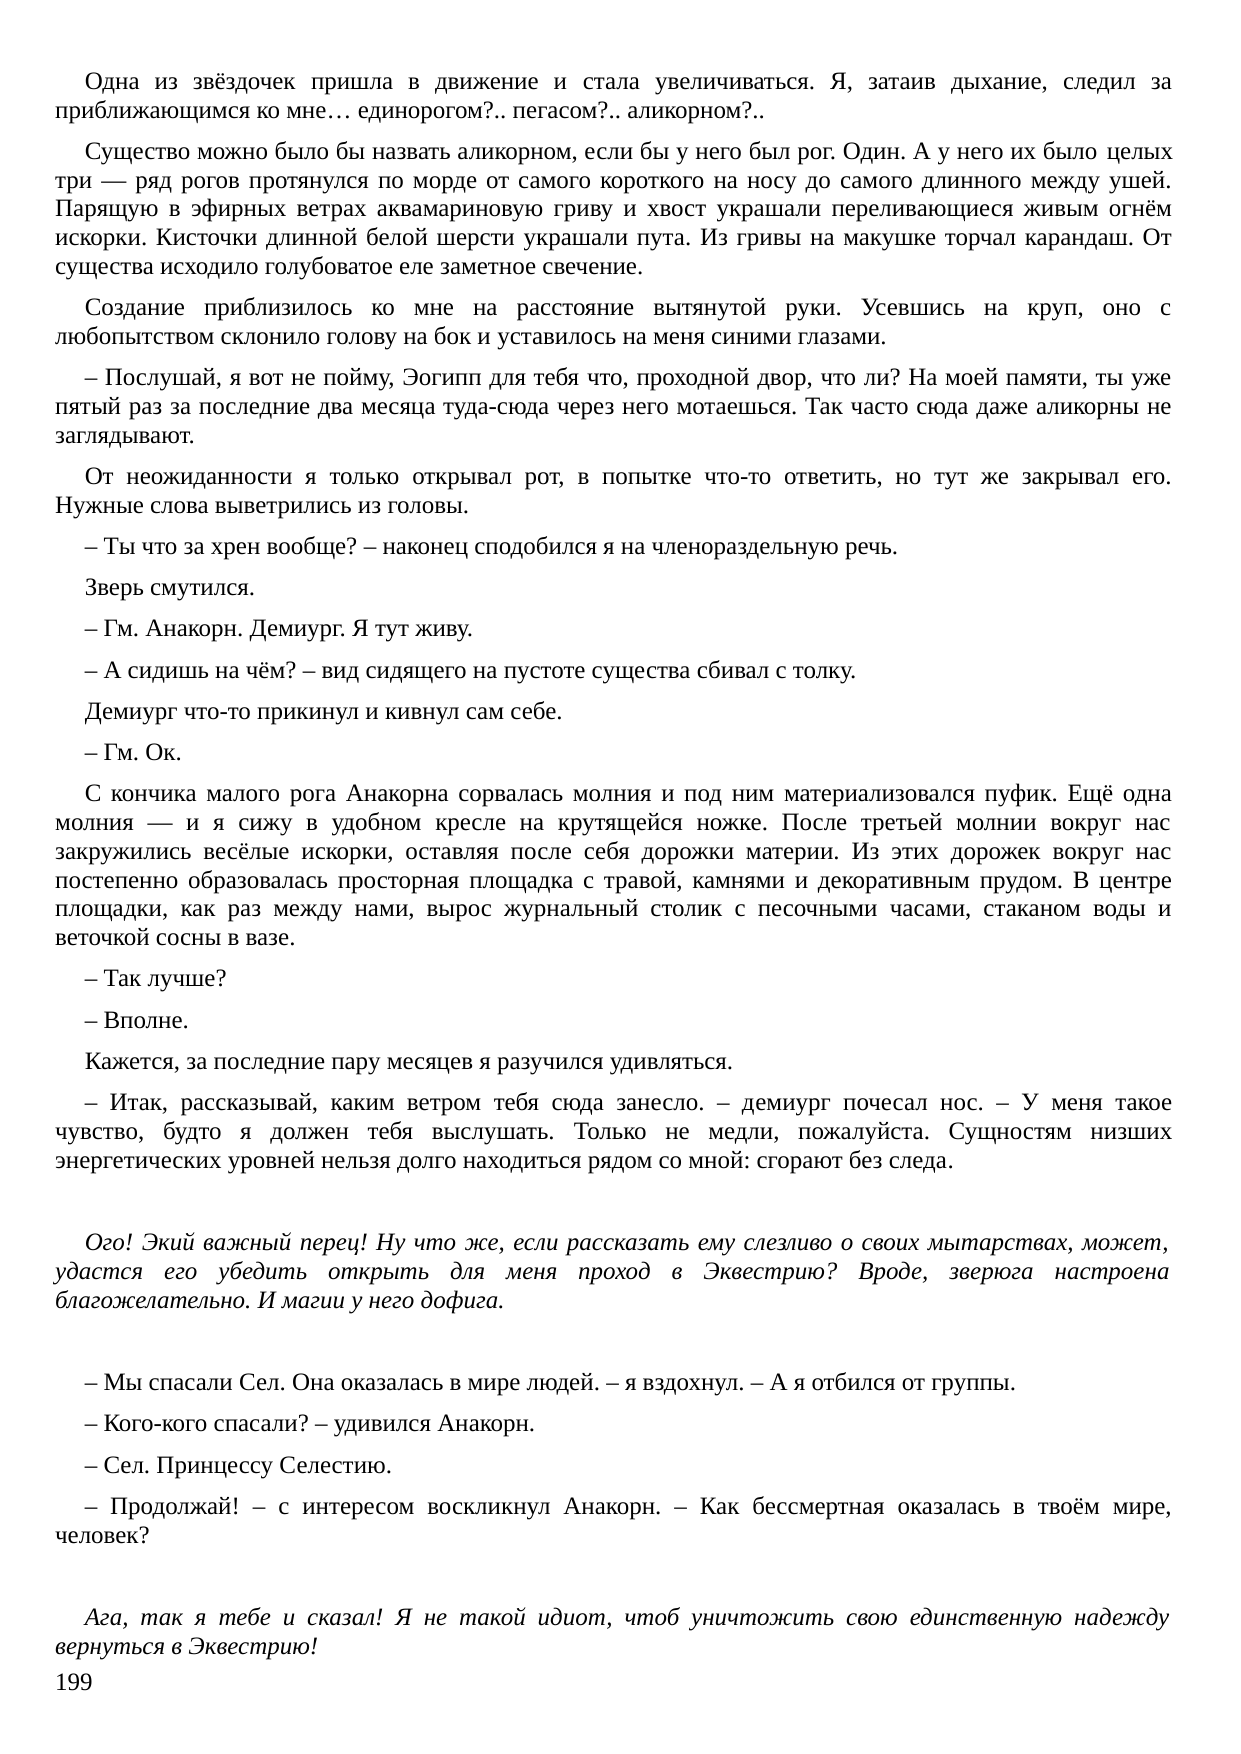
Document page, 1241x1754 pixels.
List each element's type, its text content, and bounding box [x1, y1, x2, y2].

text – А сидишь на чём? – вид сидящего на пустоте существа сбивал с толку. [55, 655, 1173, 683]
text – Мы спасали Сел. Она оказалась в мире людей. – я вздохнул. – А я отбился от группы. [55, 1367, 1173, 1396]
text – Вполне. [55, 1005, 1173, 1033]
text С кончика малого рога Анакорна сорвалась молния и под ним материализовался пуфик. Ещё одна молния — и я сижу в удобном кресле на крутящейся ножке. После третьей молнии вокруг нас закружились весёлые искорки, оставляя после себя дорожки материи. Из этих дорожек вокруг нас постепенно образовалась просторная площадка с травой, камнями и декоративным прудом. В центре площадки, как раз между нами, вырос журнальный столик с песочными часами, стаканом воды и веточкой сосны в вазе. [55, 778, 1173, 951]
text Кажется, за последние пару месяцев я разучился удивляться. [55, 1046, 1173, 1075]
text – Ты что за хрен вообще? – наконец сподобился я на членораздельную речь. [55, 531, 1173, 560]
text От неожиданности я только открывал рот, в попытке что-то ответить, но тут же закрывал его. Нужные слова выветрились из головы. [55, 461, 1173, 518]
text – Послушай, я вот не пойму, Эогипп для тебя что, проходной двор, что ли? На моей памяти, ты уже пятый раз за последние два месяца туда-сюда через него мотаешься. Так часто сюда даже аликорны не заглядывают. [55, 362, 1173, 448]
text Создание приблизилось ко мне на расстояние вытянутой руки. Усевшись на круп, оно с любопытством склонило голову на бок и уставилось на меня синими глазами. [55, 292, 1173, 350]
text Одна из звёздочек пришла в движение и стала увеличиваться. Я, затаив дыхание, следил за приближающимся ко мне… единорогом?.. пегасом?.. аликорном?.. [55, 66, 1173, 123]
text – Так лучше? [55, 963, 1173, 992]
text Демиург что-то прикинул и кивнул сам себе. [55, 696, 1173, 725]
text – Гм. Ок. [55, 737, 1173, 766]
text Существо можно было бы назвать аликорном, если бы у него был рог. Один. А у него их было целых три — ряд рогов протянулся по морде от самого короткого на носу до самого длинного между ушей. Парящую в эфирных ветрах аквамариновую гриву и хвост украшали переливающиеся живым огнём искорки. Кисточки длинной белой шерсти украшали пута. Из гривы на макушке торчал карандаш. От существа исходило голубоватое еле заметное свечение. [55, 136, 1173, 280]
text – Кого-кого спасали? – удивился Анакорн. [55, 1408, 1173, 1437]
text – Итак, рассказывай, каким ветром тебя сюда занесло. – демиург почесал нос. – У меня такое чувство, будто я должен тебя выслушать. Только не медли, пожалуйста. Сущностям низших энергетических уровней нельзя долго находиться рядом со мной: сгорают без следа. [55, 1087, 1173, 1173]
text – Продолжай! – с интересом воскликнул Анакорн. – Как бессмертная оказалась в твоём мире, человек? [55, 1491, 1173, 1548]
text – Сел. Принцессу Селестию. [55, 1450, 1173, 1478]
text Ага, так я тебе и сказал! Я не такой идиот, чтоб уничтожить свою единственную надежду вернуться в Эквестрию! [55, 1602, 1173, 1660]
text Зверь смутился. [55, 572, 1173, 601]
text Ого! Экий важный перец! Ну что же, если рассказать ему слезливо о своих мытарствах, может, удастся его убедить открыть для меня проход в Эквестрию? Вроде, зверюга настроена благожелательно. И магии у него дофига. [55, 1227, 1173, 1313]
text – Гм. Анакорн. Демиург. Я тут живу. [55, 613, 1173, 642]
